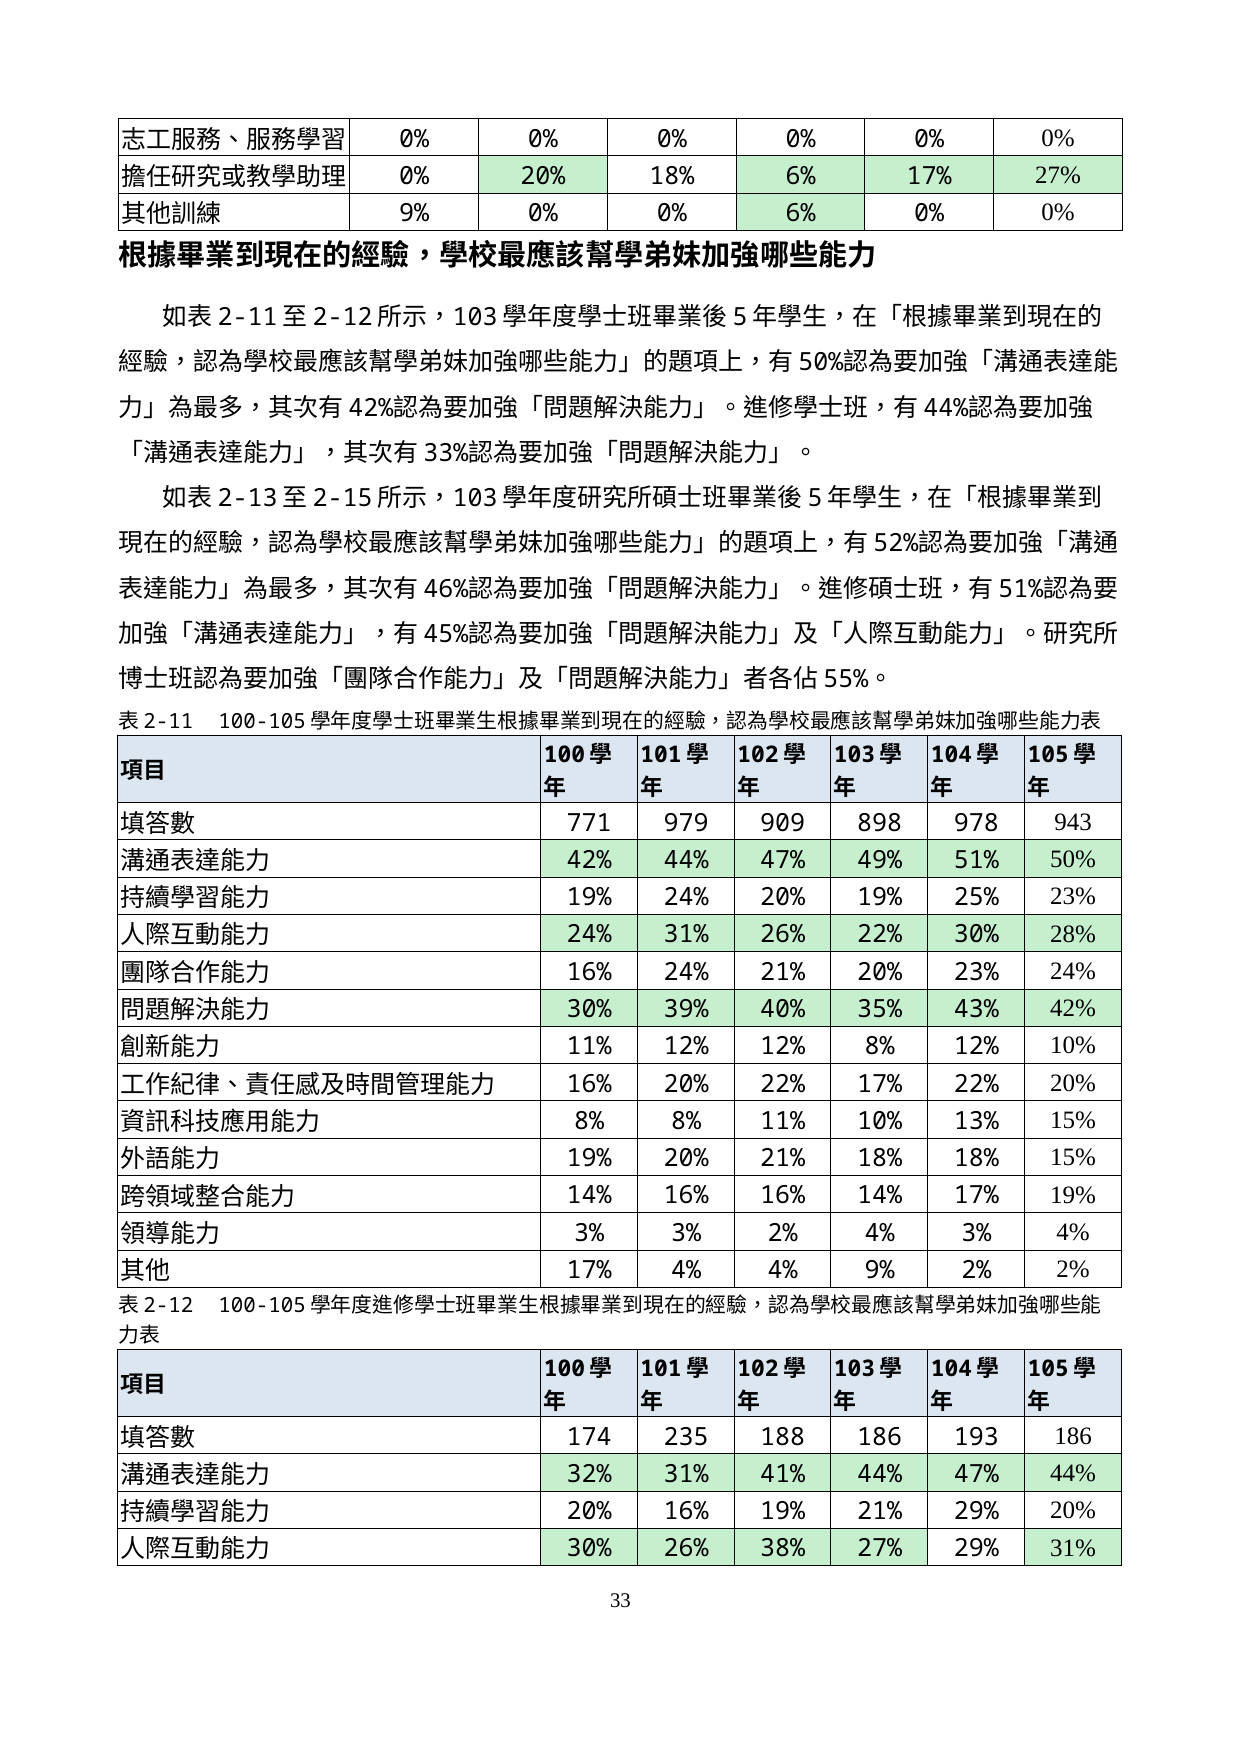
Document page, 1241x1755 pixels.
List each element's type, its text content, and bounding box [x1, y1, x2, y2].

table_cell 14% [831, 1176, 927, 1212]
table_cell 186 [831, 1417, 927, 1453]
table_cell 20% [1025, 1492, 1121, 1528]
table_cell 15% [1025, 1139, 1121, 1175]
table_cell 0% [865, 119, 993, 155]
table_cell 771 [541, 803, 637, 839]
table_header 105學年 [1025, 736, 1121, 802]
table_cell 4% [735, 1251, 830, 1287]
table_cell 47% [928, 1454, 1024, 1491]
table_cell 6% [737, 156, 864, 193]
table_cell 持續學習能力 [118, 878, 540, 914]
table_cell 979 [638, 803, 734, 839]
table_header 101學年 [638, 736, 734, 802]
table_cell 30% [541, 990, 637, 1026]
table_cell 35% [831, 990, 927, 1026]
table_cell 29% [928, 1492, 1024, 1528]
table_header 102學年 [735, 1350, 830, 1416]
text 表2-12 100-105學年度進修學士班畢業生根據畢業到現在的經驗，認為學校最應該幫學弟妹加強哪些能力表 [118, 1288, 1122, 1348]
table_cell 13% [928, 1101, 1024, 1138]
table_cell 51% [928, 840, 1024, 877]
table_cell 4% [1025, 1213, 1121, 1249]
table_cell 0% [350, 156, 478, 193]
table_cell 其他訓練 [119, 194, 349, 230]
table_cell 188 [735, 1417, 830, 1453]
table_cell 跨領域整合能力 [118, 1176, 540, 1212]
table_cell 21% [831, 1492, 927, 1528]
table_cell 20% [541, 1492, 637, 1528]
table_cell 0% [479, 194, 607, 230]
table_cell 16% [638, 1492, 734, 1528]
table_cell 20% [638, 1139, 734, 1175]
table_cell 50% [1025, 840, 1121, 877]
table_cell 16% [541, 1064, 637, 1100]
table_cell 溝通表達能力 [118, 840, 540, 877]
table_cell 23% [928, 952, 1024, 988]
table_cell 團隊合作能力 [118, 952, 540, 988]
table_cell 25% [928, 878, 1024, 914]
table_cell 28% [1025, 915, 1121, 951]
table_header 105學年 [1025, 1350, 1121, 1416]
table_cell 創新能力 [118, 1027, 540, 1063]
table_cell 0% [994, 194, 1122, 230]
table_cell 30% [541, 1529, 637, 1565]
table_cell 10% [831, 1101, 927, 1138]
subtitle 根據畢業到現在的經驗，學校最應該幫學弟妹加強哪些能力 [118, 231, 1122, 273]
table_header 104學年 [928, 1350, 1024, 1416]
text 如表2-13至2-15所示，103學年度研究所碩士班畢業後5年學生，在「根據畢業到現在的經驗，認為學校最應該幫學弟妹加強哪些能力」的題項上，有52%認為要加強「溝通表達能力」為最多，其次有46%認為要加強「問題解決能力」。進修碩士班，有51%認為要加強「溝通表達能力」，有45%認為要加強「問題解決能力」及「人際互動能力」。研究所博士班認為要加強「團隊合作能力」及「問題解決能力」者各佔55%。 [118, 478, 1122, 695]
table_cell 20% [831, 952, 927, 988]
table_cell 29% [928, 1529, 1024, 1565]
table_cell 23% [1025, 878, 1121, 914]
table_cell 174 [541, 1417, 637, 1453]
table_cell 0% [479, 119, 607, 155]
table_cell 943 [1025, 803, 1121, 839]
table_cell 19% [1025, 1176, 1121, 1212]
table_cell 12% [928, 1027, 1024, 1063]
table_cell 18% [831, 1139, 927, 1175]
table_cell 16% [541, 952, 637, 988]
table_cell 領導能力 [118, 1213, 540, 1249]
table_cell 0% [737, 119, 864, 155]
table_cell 22% [735, 1064, 830, 1100]
table_cell 16% [638, 1176, 734, 1212]
table_cell 9% [350, 194, 478, 230]
table_cell 人際互動能力 [118, 915, 540, 951]
table_cell 17% [865, 156, 993, 193]
table_cell 898 [831, 803, 927, 839]
table_cell 42% [1025, 990, 1121, 1026]
table_header 102學年 [735, 736, 830, 802]
table_cell 2% [735, 1213, 830, 1249]
table_cell 4% [831, 1213, 927, 1249]
table_cell 44% [1025, 1454, 1121, 1491]
table_cell 17% [831, 1064, 927, 1100]
table_cell 27% [831, 1529, 927, 1565]
table_cell 186 [1025, 1417, 1121, 1453]
table_header 項目 [118, 736, 540, 802]
table_cell 8% [638, 1101, 734, 1138]
table_header 100學年 [541, 736, 637, 802]
table_cell 47% [735, 840, 830, 877]
table_cell 0% [608, 194, 736, 230]
table_cell 27% [994, 156, 1122, 193]
table_cell 12% [638, 1027, 734, 1063]
table_cell 11% [735, 1101, 830, 1138]
table_cell 19% [541, 878, 637, 914]
table_cell 資訊科技應用能力 [118, 1101, 540, 1138]
table_cell 0% [350, 119, 478, 155]
table_cell 6% [737, 194, 864, 230]
table_cell 14% [541, 1176, 637, 1212]
table_cell 21% [735, 952, 830, 988]
table_cell 17% [541, 1251, 637, 1287]
table_cell 人際互動能力 [118, 1529, 540, 1565]
table_cell 24% [541, 915, 637, 951]
table_cell 10% [1025, 1027, 1121, 1063]
table_cell 24% [638, 952, 734, 988]
table_cell 8% [831, 1027, 927, 1063]
table_cell 22% [928, 1064, 1024, 1100]
table_header 項目 [118, 1350, 540, 1416]
table_cell 24% [1025, 952, 1121, 988]
text 如表2-11至2-12所示，103學年度學士班畢業後5年學生，在「根據畢業到現在的經驗，認為學校最應該幫學弟妹加強哪些能力」的題項上，有50%認為要加強「溝通表達能力」為最多，其次有42%認為要加強「問題解決能力」。進修學士班，有44%認為要加強「溝通表達能力」，其次有33%認為要加強「問題解決能力」。 [118, 296, 1122, 468]
table_cell 235 [638, 1417, 734, 1453]
table_cell 3% [638, 1213, 734, 1249]
table_cell 30% [928, 915, 1024, 951]
table_cell 問題解決能力 [118, 990, 540, 1026]
table_cell 2% [1025, 1251, 1121, 1287]
table_cell 44% [638, 840, 734, 877]
table_cell 3% [541, 1213, 637, 1249]
table_cell 909 [735, 803, 830, 839]
table_cell 44% [831, 1454, 927, 1491]
table_cell 9% [831, 1251, 927, 1287]
table_cell 19% [735, 1492, 830, 1528]
table_cell 志工服務、服務學習 [119, 119, 349, 155]
table_cell 2% [928, 1251, 1024, 1287]
table_cell 溝通表達能力 [118, 1454, 540, 1491]
table_cell 40% [735, 990, 830, 1026]
table_cell 24% [638, 878, 734, 914]
table_cell 978 [928, 803, 1024, 839]
table_header 103學年 [831, 736, 927, 802]
table_cell 21% [735, 1139, 830, 1175]
table_cell 20% [479, 156, 607, 193]
table_cell 31% [638, 1454, 734, 1491]
table_cell 3% [928, 1213, 1024, 1249]
table_cell 11% [541, 1027, 637, 1063]
table_cell 39% [638, 990, 734, 1026]
table_cell 15% [1025, 1101, 1121, 1138]
table_cell 43% [928, 990, 1024, 1026]
table_cell 19% [541, 1139, 637, 1175]
table_cell 0% [608, 119, 736, 155]
table_cell 18% [928, 1139, 1024, 1175]
table_cell 16% [735, 1176, 830, 1212]
table_cell 12% [735, 1027, 830, 1063]
table_cell 20% [735, 878, 830, 914]
text 表2-11 100-105學年度學士班畢業生根據畢業到現在的經驗，認為學校最應該幫學弟妹加強哪些能力表 [118, 704, 1122, 734]
table_cell 17% [928, 1176, 1024, 1212]
table_header 100學年 [541, 1350, 637, 1416]
table_cell 42% [541, 840, 637, 877]
table_cell 20% [1025, 1064, 1121, 1100]
table_cell 38% [735, 1529, 830, 1565]
table_cell 工作紀律、責任感及時間管理能力 [118, 1064, 540, 1100]
table_header 101學年 [638, 1350, 734, 1416]
table_cell 26% [735, 915, 830, 951]
table_header 104學年 [928, 736, 1024, 802]
table_cell 26% [638, 1529, 734, 1565]
table_cell 外語能力 [118, 1139, 540, 1175]
table_cell 4% [638, 1251, 734, 1287]
table_cell 0% [994, 119, 1122, 155]
table_cell 0% [865, 194, 993, 230]
table_header 103學年 [831, 1350, 927, 1416]
table_cell 其他 [118, 1251, 540, 1287]
table_cell 41% [735, 1454, 830, 1491]
table_cell 31% [638, 915, 734, 951]
table_cell 22% [831, 915, 927, 951]
table_cell 20% [638, 1064, 734, 1100]
table_cell 193 [928, 1417, 1024, 1453]
table_cell 持續學習能力 [118, 1492, 540, 1528]
table_cell 填答數 [118, 803, 540, 839]
table_cell 31% [1025, 1529, 1121, 1565]
table_cell 8% [541, 1101, 637, 1138]
table_cell 擔任研究或教學助理 [119, 156, 349, 193]
table_cell 19% [831, 878, 927, 914]
table_cell 49% [831, 840, 927, 877]
table_cell 18% [608, 156, 736, 193]
table_cell 填答數 [118, 1417, 540, 1453]
table_cell 32% [541, 1454, 637, 1491]
